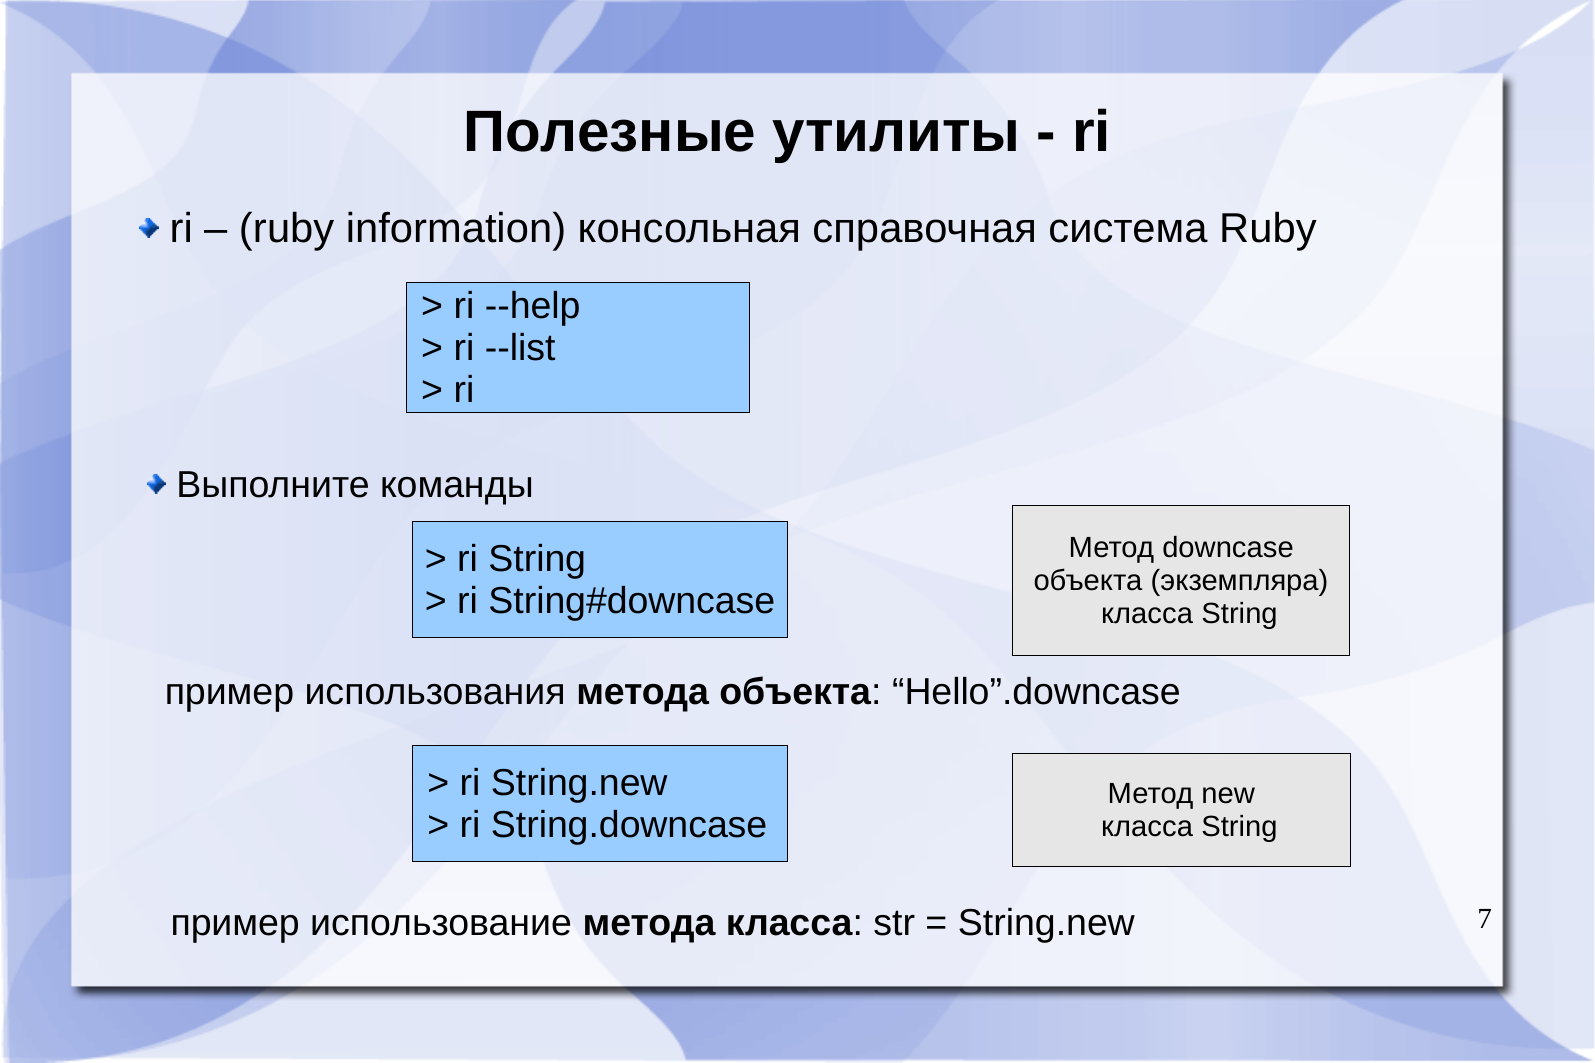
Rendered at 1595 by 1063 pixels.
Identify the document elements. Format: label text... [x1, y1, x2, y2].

text_box > ri --help > ri --list > ri [406, 282, 750, 413]
picture [0, 0, 1595, 1063]
text_box Метод new класса String [1012, 753, 1351, 867]
text_box > ri String.new > ri String.downcase [412, 745, 788, 862]
text_box Выполните команды [132, 455, 550, 513]
text_box Метод downcase объекта (экземпляра) класса String [1012, 505, 1350, 656]
text_box > ri String > ri String#downcase [412, 521, 788, 638]
text_box ri – (ruby information) консольная справочная система Ruby [124, 197, 1426, 259]
text_box пример использования метода объекта: “Hello”.downcase [149, 663, 1194, 721]
title Полезные утилиты - ri [75, 75, 1501, 188]
text_box пример использование метода класса: str = String.new [155, 893, 1149, 951]
